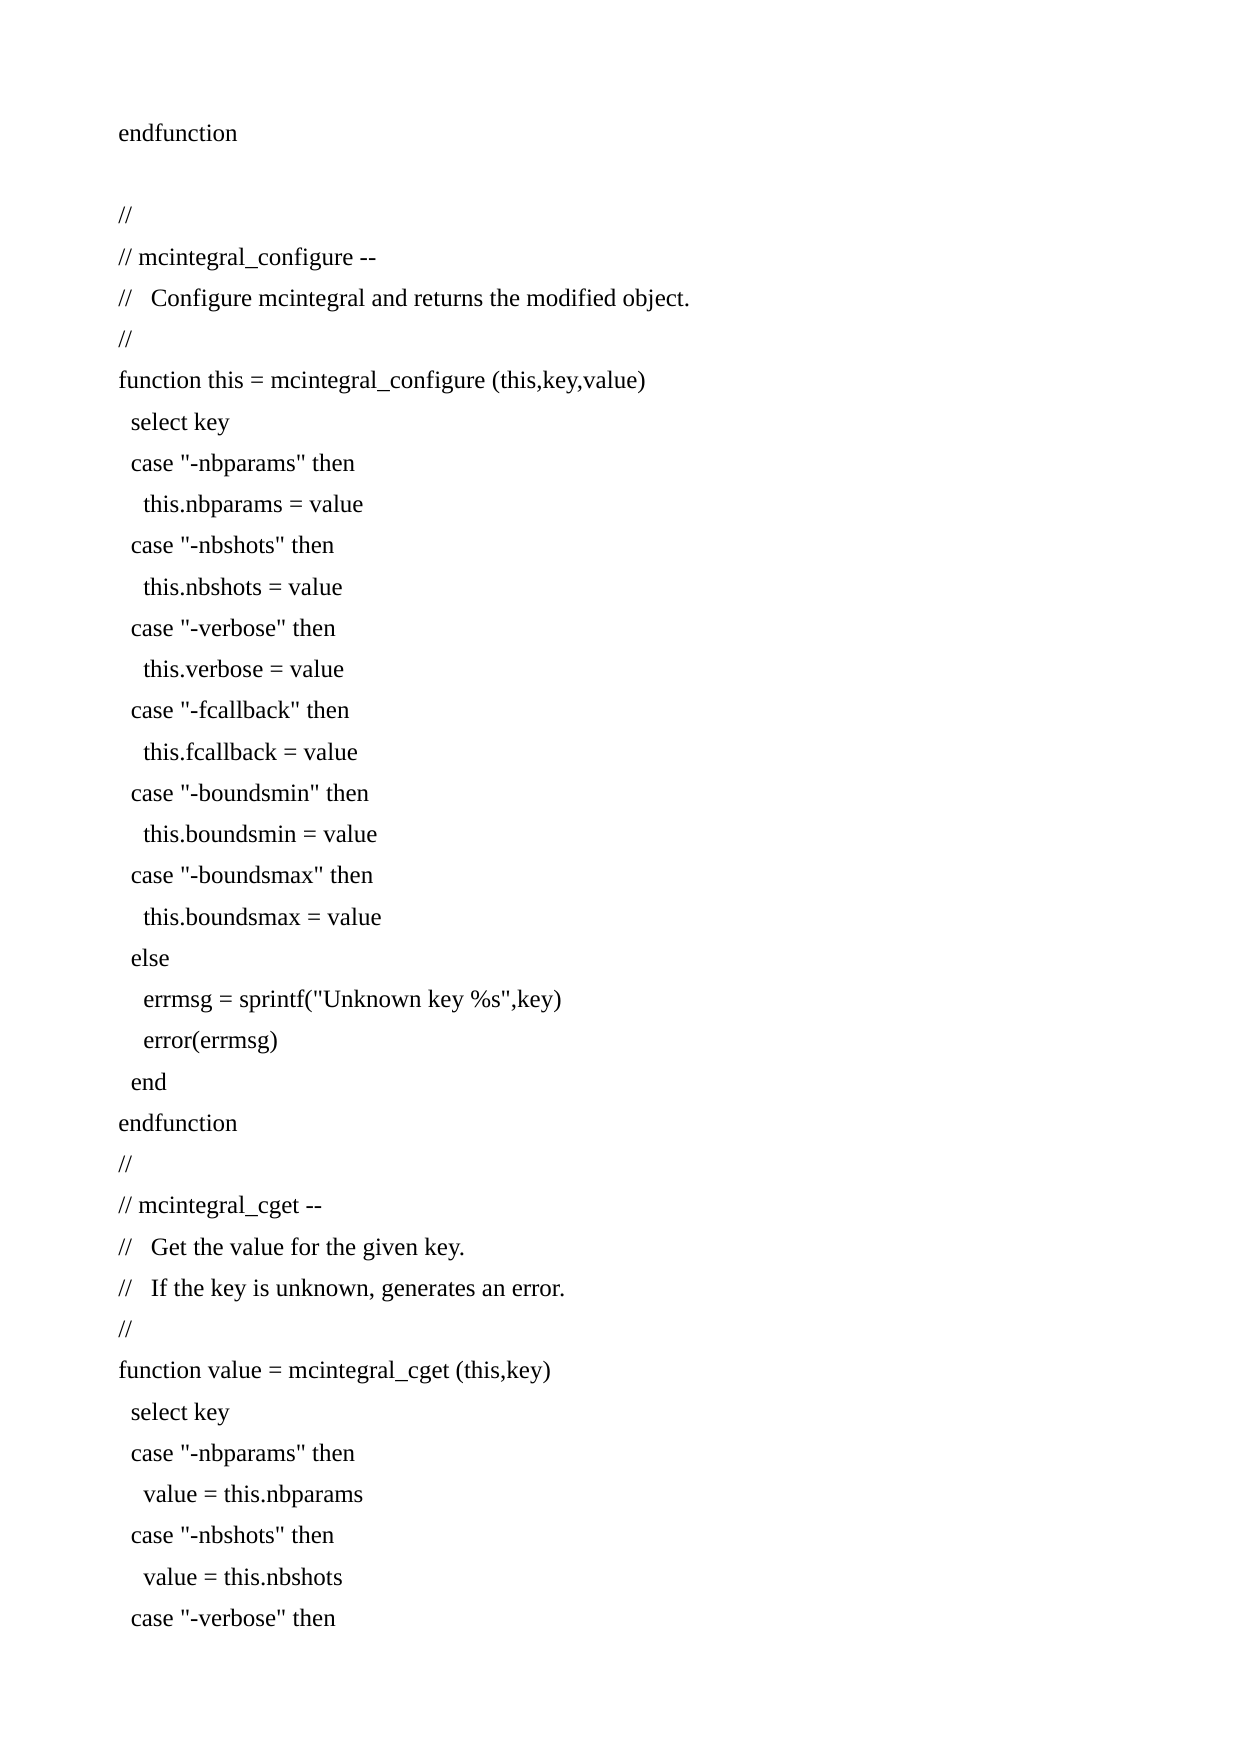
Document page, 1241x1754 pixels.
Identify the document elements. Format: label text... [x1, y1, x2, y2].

text case "-verbose" then [118, 1603, 1122, 1632]
text select key [118, 407, 1122, 436]
text errmsg = sprintf("Unknown key %s",key) [118, 984, 1122, 1013]
text else [118, 943, 1122, 972]
text // [118, 201, 1122, 229]
text // Get the value for the given key. [118, 1232, 1122, 1261]
text this.nbparams = value [118, 489, 1122, 518]
text end [118, 1067, 1122, 1096]
text // If the key is unknown, generates an error. [118, 1273, 1122, 1302]
text case "-boundsmax" then [118, 861, 1122, 889]
text this.nbshots = value [118, 572, 1122, 601]
text case "-nbshots" then [118, 1521, 1122, 1549]
text // mcintegral_configure -- [118, 242, 1122, 271]
text function value = mcintegral_cget (this,key) [118, 1356, 1122, 1384]
text // Configure mcintegral and returns the modified object. [118, 283, 1122, 312]
text this.boundsmax = value [118, 902, 1122, 931]
text error(errmsg) [118, 1026, 1122, 1054]
text value = this.nbshots [118, 1562, 1122, 1591]
text // mcintegral_cget -- [118, 1191, 1122, 1219]
text endfunction [118, 1108, 1122, 1137]
text case "-verbose" then [118, 613, 1122, 642]
text value = this.nbparams [118, 1479, 1122, 1508]
text // [118, 324, 1122, 353]
text endfunction [118, 118, 1122, 147]
text case "-nbparams" then [118, 448, 1122, 477]
text this.boundsmin = value [118, 819, 1122, 848]
text case "-fcallback" then [118, 696, 1122, 724]
text this.verbose = value [118, 654, 1122, 683]
text case "-boundsmin" then [118, 778, 1122, 807]
text this.fcallback = value [118, 737, 1122, 766]
text // [118, 1149, 1122, 1178]
text case "-nbshots" then [118, 531, 1122, 559]
text case "-nbparams" then [118, 1438, 1122, 1467]
text // [118, 1314, 1122, 1343]
text select key [118, 1397, 1122, 1426]
text function this = mcintegral_configure (this,key,value) [118, 366, 1122, 394]
